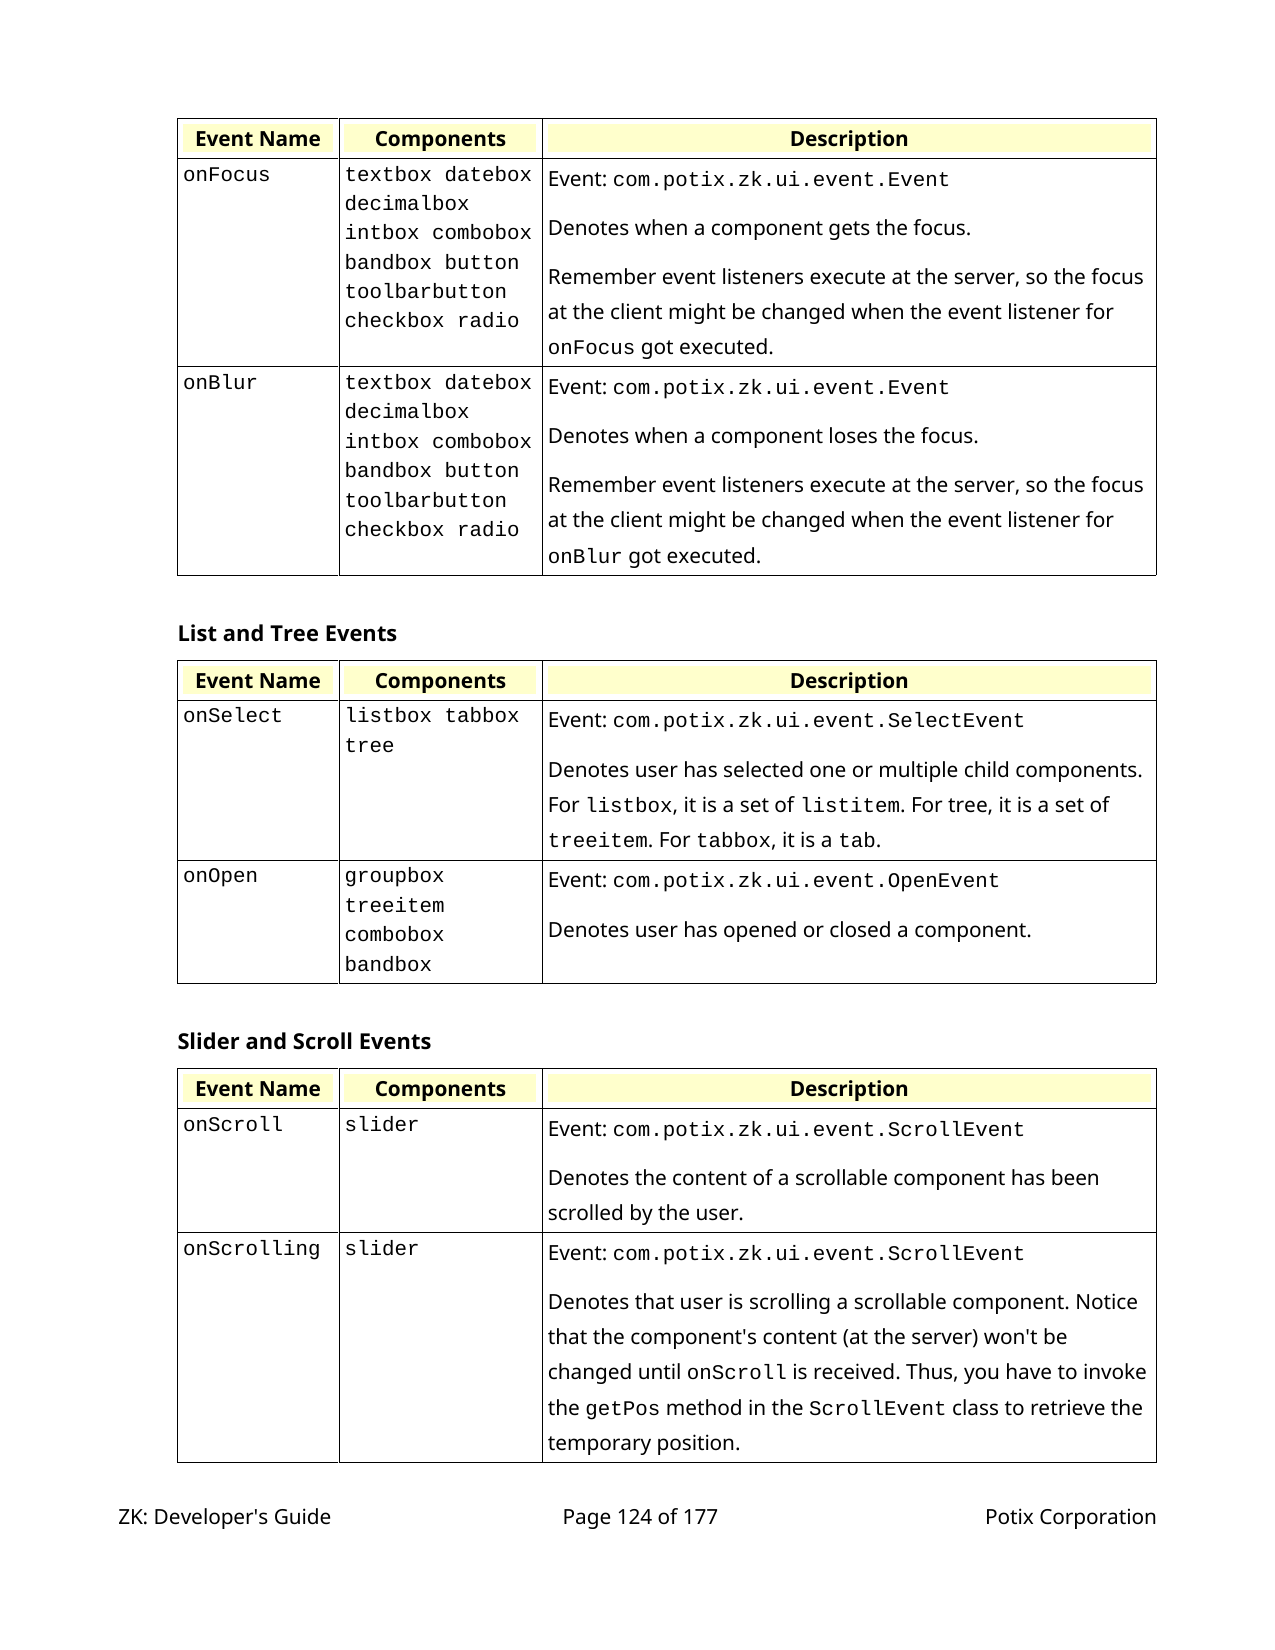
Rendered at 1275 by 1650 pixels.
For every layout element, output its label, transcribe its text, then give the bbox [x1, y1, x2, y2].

table_cell onSelect [178, 701, 338, 860]
table_cell Event: com.potix.zk.ui.event.Event Denotes when a component loses the focus. Remember event listeners execute at the server, so the focus at the client might be changed when the event listener for onBlur got executed. [543, 367, 1156, 575]
table_header Components [340, 661, 542, 700]
table_header Description [543, 661, 1156, 700]
table_header Description [543, 119, 1156, 158]
table_cell Event: com.potix.zk.ui.event.SelectEvent Denotes user has selected one or multiple child components. For listbox, it is a set of listitem. For tree, it is a set of treeitem. For tabbox, it is a tab. [543, 701, 1156, 860]
table_cell Event: com.potix.zk.ui.event.ScrollEvent Denotes that user is scrolling a scrollable component. Notice that the component's content (at the server) won't be changed until onScroll is received. Thus, you have to invoke the getPos method in the ScrollEvent class to retrieve the temporary position. [543, 1233, 1156, 1462]
table_cell onOpen [178, 861, 338, 983]
table_cell groupbox treeitem combobox bandbox [340, 861, 542, 983]
table_cell listbox tabbox tree [340, 701, 542, 860]
table_header Event Name [178, 1069, 338, 1108]
subtitle Slider and Scroll Events [177, 1026, 1157, 1056]
table_header Components [340, 1069, 542, 1108]
table_cell onFocus [178, 159, 338, 366]
subtitle List and Tree Events [177, 618, 1157, 648]
table_header Event Name [178, 661, 338, 700]
table_cell slider [340, 1233, 542, 1462]
table_cell textbox datebox decimalbox intbox combobox bandbox button toolbarbutton checkbox radio [340, 367, 542, 575]
table_cell onScrolling [178, 1233, 338, 1462]
table_header Components [340, 119, 542, 158]
table_cell Event: com.potix.zk.ui.event.Event Denotes when a component gets the focus. Remember event listeners execute at the server, so the focus at the client might be changed when the event listener for onFocus got executed. [543, 159, 1156, 366]
table_cell textbox datebox decimalbox intbox combobox bandbox button toolbarbutton checkbox radio [340, 159, 542, 366]
table_cell onScroll [178, 1109, 338, 1232]
table_cell Event: com.potix.zk.ui.event.ScrollEvent Denotes the content of a scrollable component has been scrolled by the user. [543, 1109, 1156, 1232]
table_cell slider [340, 1109, 542, 1232]
table_header Event Name [178, 119, 338, 158]
table_cell onBlur [178, 367, 338, 575]
table_cell Event: com.potix.zk.ui.event.OpenEvent Denotes user has opened or closed a component. [543, 861, 1156, 983]
table_header Description [543, 1069, 1156, 1108]
